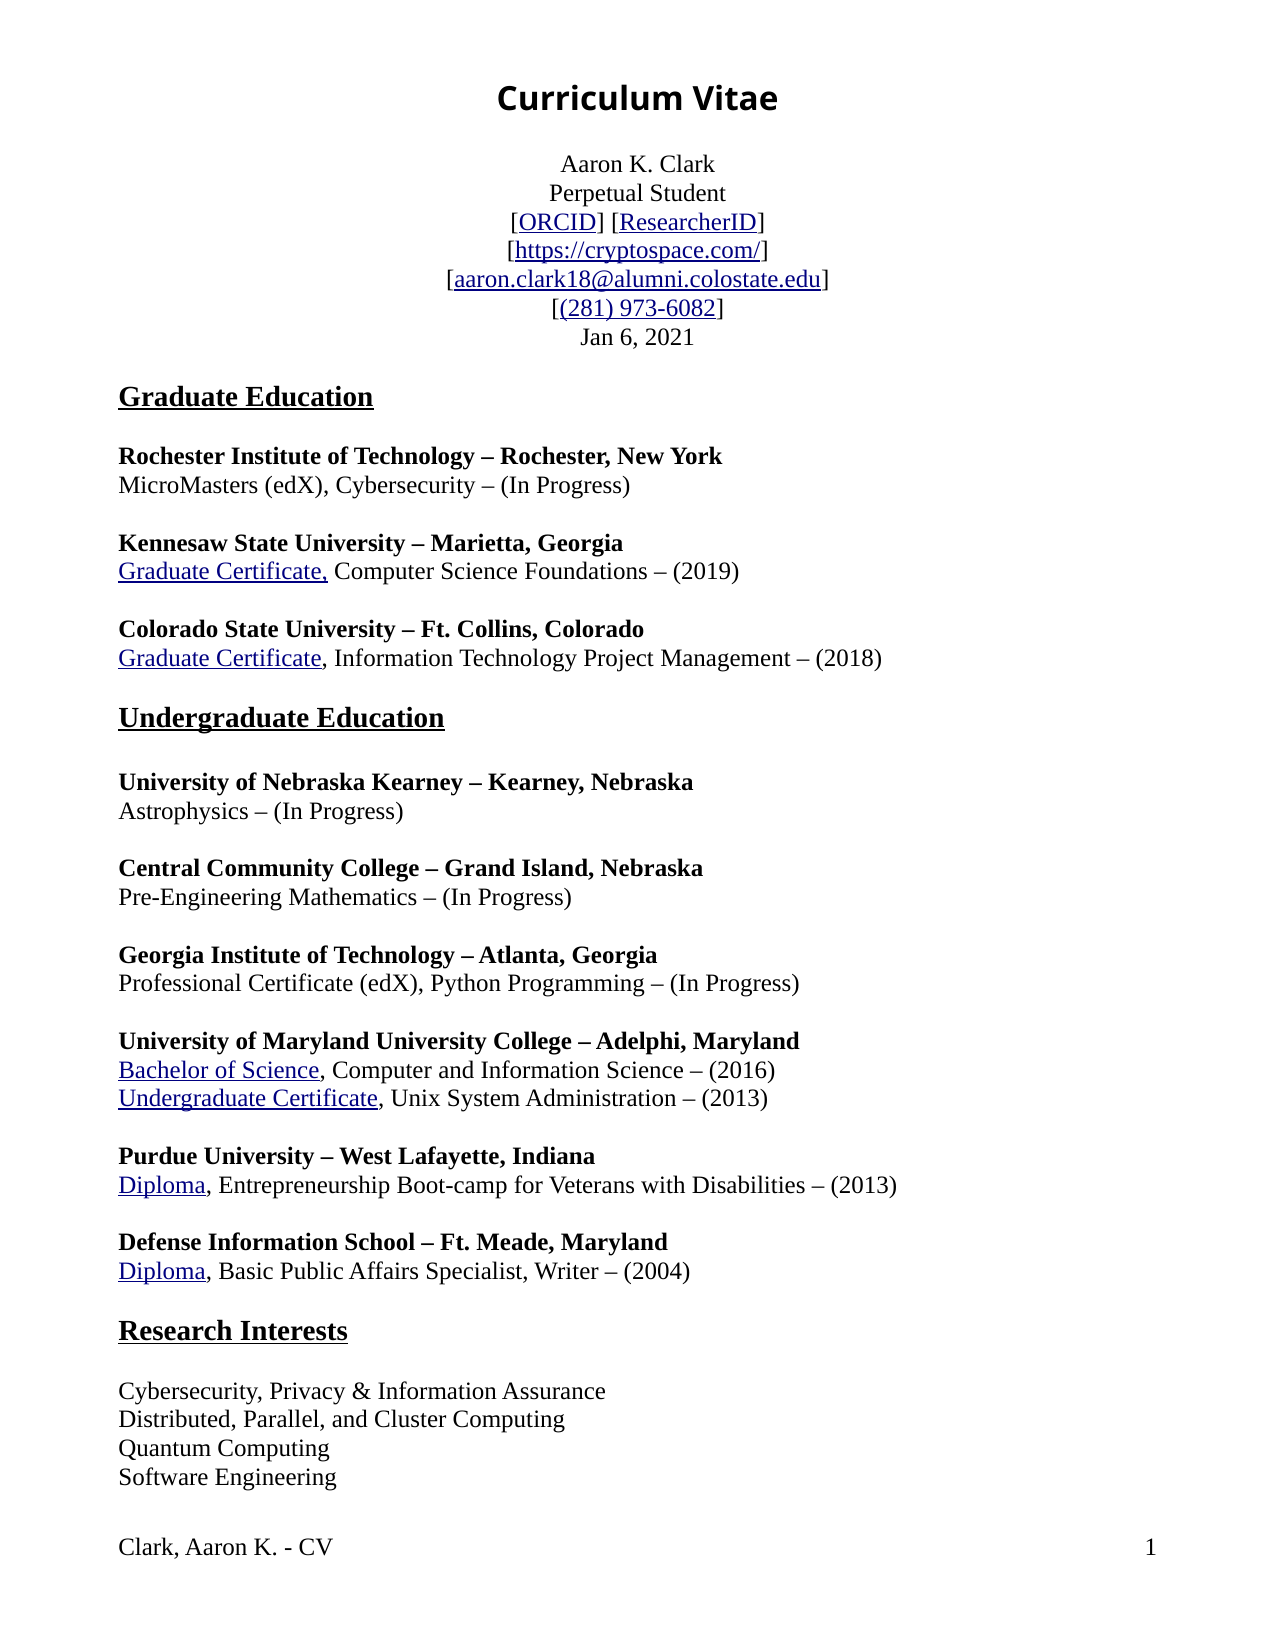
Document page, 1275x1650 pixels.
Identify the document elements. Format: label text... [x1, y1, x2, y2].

text University of Nebraska Kearney – Kearney, Nebraska [118, 767, 1157, 796]
text University of Maryland University College – Adelphi, Maryland [118, 1026, 1157, 1055]
text Defense Information School – Ft. Meade, Maryland [118, 1227, 1157, 1256]
text MicroMasters (edX), Cybersecurity – (In Progress) [118, 470, 1157, 499]
text Undergraduate Education [118, 700, 1157, 734]
text Astrophysics – (In Progress) [118, 796, 1157, 825]
text [https://cryptospace.com/] [118, 235, 1157, 264]
text Software Engineering [118, 1462, 1157, 1491]
text Rochester Institute of Technology – Rochester, New York [118, 441, 1157, 470]
text [ORCID] [ResearcherID] [118, 207, 1157, 235]
text Research Interests [118, 1313, 1157, 1347]
text Pre-Engineering Mathematics – (In Progress) [118, 882, 1157, 911]
text Diploma, Entrepreneurship Boot-camp for Veterans with Disabilities – (2013) [118, 1170, 1157, 1198]
text Diploma, Basic Public Affairs Specialist, Writer – (2004) [118, 1256, 1157, 1285]
text Graduate Education [118, 379, 1157, 441]
text Kennesaw State University – Marietta, Georgia [118, 528, 1157, 556]
text Distributed, Parallel, and Cluster Computing [118, 1404, 1157, 1433]
text Curriculum Vitae [118, 75, 1157, 120]
text Bachelor of Science, Computer and Information Science – (2016) [118, 1055, 1157, 1083]
text Cybersecurity, Privacy & Information Assurance [118, 1376, 1157, 1404]
text Colorado State University – Ft. Collins, Colorado [118, 614, 1157, 643]
text Georgia Institute of Technology – Atlanta, Georgia [118, 940, 1157, 968]
text Perpetual Student [118, 178, 1157, 207]
text Aaron K. Clark [118, 149, 1157, 178]
text Graduate Certificate, Information Technology Project Management – (2018) [118, 643, 1157, 671]
text Undergraduate Certificate, Unix System Administration – (2013) [118, 1083, 1157, 1112]
text Jan 6, 2021 [118, 322, 1157, 350]
text [(281) 973-6082] [118, 293, 1157, 322]
text Central Community College – Grand Island, Nebraska [118, 853, 1157, 882]
text Quantum Computing [118, 1433, 1157, 1462]
text Purdue University – West Lafayette, Indiana [118, 1141, 1157, 1170]
text Graduate Certificate, Computer Science Foundations – (2019) [118, 556, 1157, 585]
text Professional Certificate (edX), Python Programming – (In Progress) [118, 968, 1157, 997]
text [aaron.clark18@alumni.colostate.edu] [118, 264, 1157, 293]
